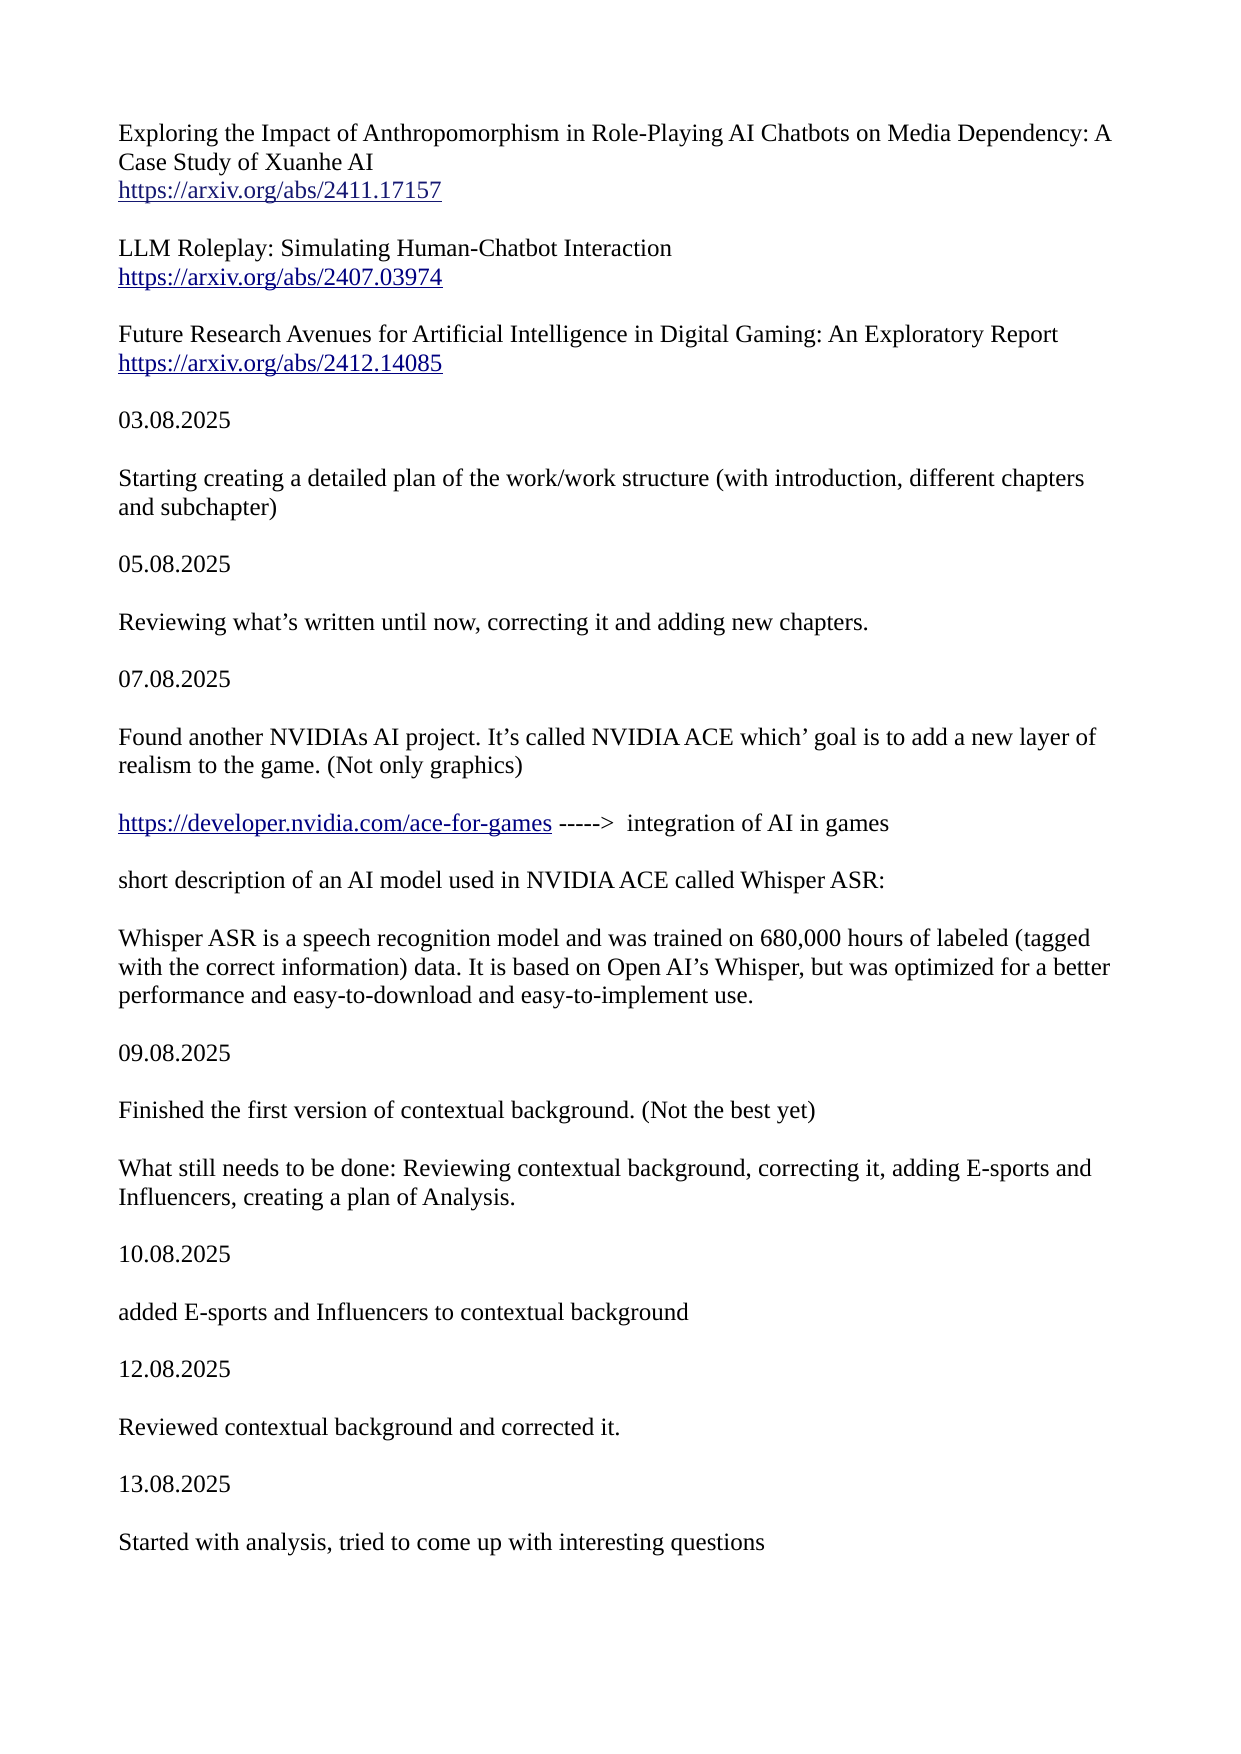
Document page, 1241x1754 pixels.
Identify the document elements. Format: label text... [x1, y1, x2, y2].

text Found another NVIDIAs AI project. It’s called NVIDIA ACE which’ goal is to add a new layer of realism to the game. (Not only graphics) [118, 722, 1122, 779]
text LLM Roleplay: Simulating Human-Chatbot Interaction [118, 233, 1122, 262]
text https://arxiv.org/abs/2411.17157 [118, 176, 1122, 204]
text Starting creating a detailed plan of the work/work structure (with introduction, different chapters and subchapter) [118, 463, 1122, 521]
text Finished the first version of contextual background. (Not the best yet) [118, 1096, 1122, 1124]
text Started with analysis, tried to come up with interesting questions [118, 1527, 1122, 1556]
text https://developer.nvidia.com/ace-for-games -----> integration of AI in games [118, 808, 1122, 837]
text Whisper ASR is a speech recognition model and was trained on 680,000 hours of labeled (tagged with the correct information) data. It is based on Open AI’s Whisper, but was optimized for a better performance and easy-to-download and easy-to-implement use. [118, 923, 1122, 1009]
text https://arxiv.org/abs/2407.03974 [118, 262, 1122, 291]
text 03.08.2025 [118, 406, 1122, 434]
text https://arxiv.org/abs/2412.14085 [118, 348, 1122, 377]
text 05.08.2025 [118, 549, 1122, 578]
text Reviewing what’s written until now, correcting it and adding new chapters. [118, 607, 1122, 636]
text Reviewed contextual background and corrected it. [118, 1412, 1122, 1441]
text added E-sports and Influencers to contextual background [118, 1297, 1122, 1326]
text 09.08.2025 [118, 1038, 1122, 1067]
text 12.08.2025 [118, 1354, 1122, 1383]
text What still needs to be done: Reviewing contextual background, correcting it, adding E-sports and Influencers, creating a plan of Analysis. [118, 1153, 1122, 1211]
text Exploring the Impact of Anthropomorphism in Role-Playing AI Chatbots on Media Dependency: A Case Study of Xuanhe AI [118, 118, 1122, 176]
text 10.08.2025 [118, 1239, 1122, 1268]
text Future Research Avenues for Artificial Intelligence in Digital Gaming: An Exploratory Report [118, 319, 1122, 348]
text 07.08.2025 [118, 664, 1122, 693]
text short description of an AI model used in NVIDIA ACE called Whisper ASR: [118, 866, 1122, 894]
text 13.08.2025 [118, 1469, 1122, 1498]
